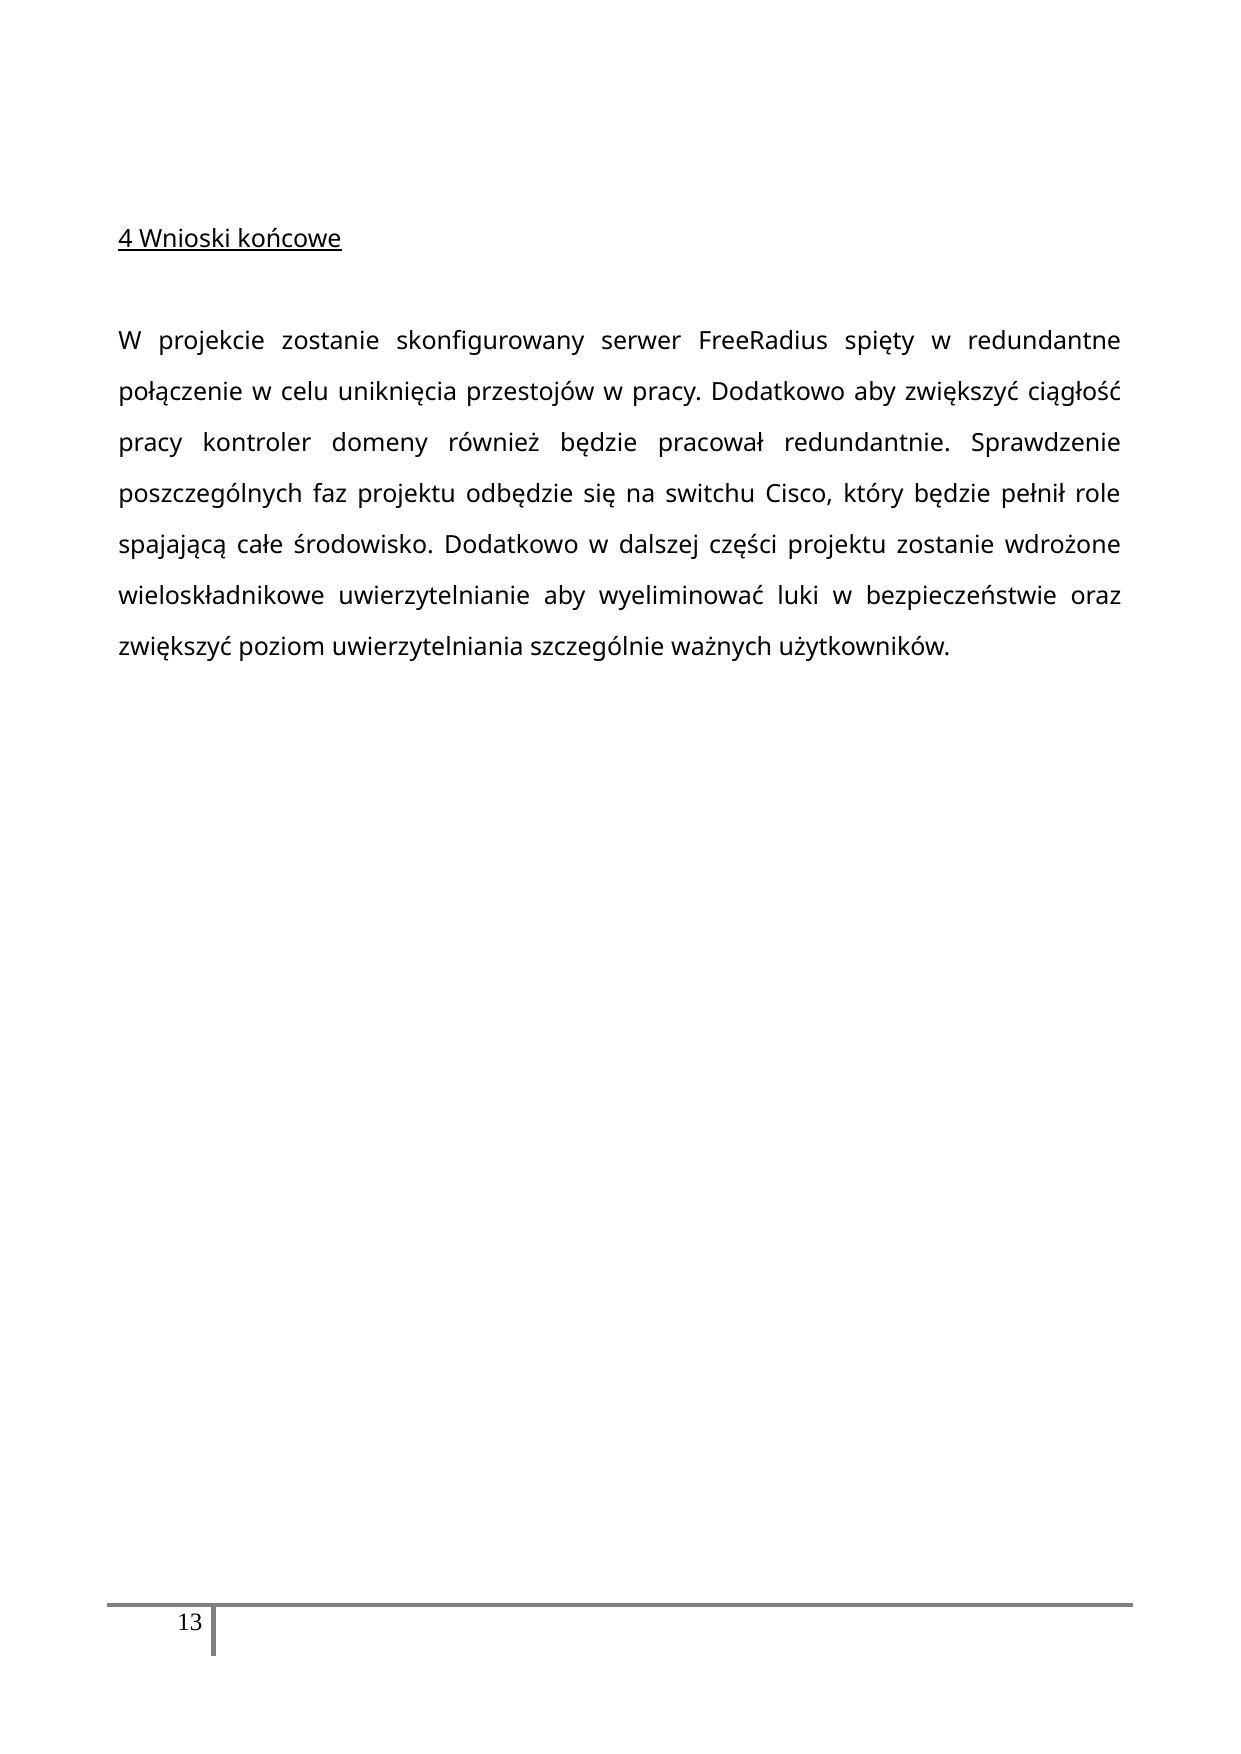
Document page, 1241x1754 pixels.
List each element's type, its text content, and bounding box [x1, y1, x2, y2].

text 4 Wnioski końcowe [118, 220, 1122, 254]
text W projekcie zostanie skonfigurowany serwer FreeRadius spięty w redundantne połączenie w celu uniknięcia przestojów w pracy. Dodatkowo aby zwiększyć ciągłość pracy kontroler domeny również będzie pracował redundantnie. Sprawdzenie poszczególnych faz projektu odbędzie się na switchu Cisco, który będzie pełnił role spajającą całe środowisko. Dodatkowo w dalszej części projektu zostanie wdrożone wieloskładnikowe uwierzytelnianie aby wyeliminować luki w bezpieczeństwie oraz zwiększyć poziom uwierzytelniania szczególnie ważnych użytkowników. [118, 322, 1122, 663]
